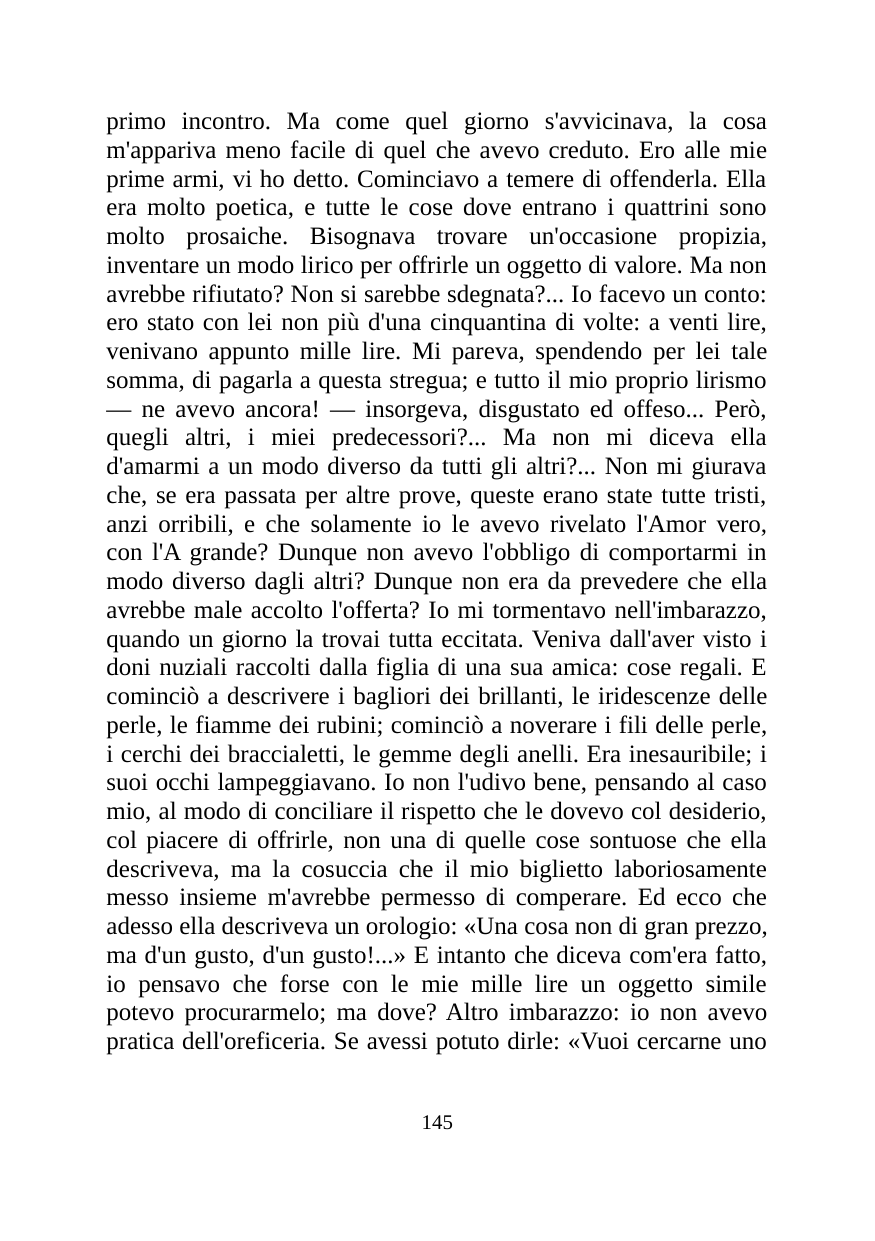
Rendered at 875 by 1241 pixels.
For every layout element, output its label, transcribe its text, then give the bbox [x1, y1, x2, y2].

text primo incontro. Ma come quel giorno s'avvicinava, la cosa m'appariva meno facile di quel che avevo creduto. Ero alle mie prime armi, vi ho detto. Cominciavo a temere di offenderla. Ella era molto poetica, e tutte le cose dove entrano i quattrini sono molto prosaiche. Bisognava trovare un'occasione propizia, inventare un modo lirico per offrirle un oggetto di valore. Ma non avrebbe rifiutato? Non si sarebbe sdegnata?... Io facevo un conto: ero stato con lei non più d'una cinquantina di volte: a venti lire, venivano appunto mille lire. Mi pareva, spendendo per lei tale somma, di pagarla a questa stregua; e tutto il mio proprio lirismo ― ne avevo ancora! ― insorgeva, disgustato ed offeso... Però, quegli altri, i miei predecessori?... Ma non mi diceva ella d'amarmi a un modo diverso da tutti gli altri?... Non mi giurava che, se era passata per altre prove, queste erano state tutte tristi, anzi orribili, e che solamente io le avevo rivelato l'Amor vero, con l'A grande? Dunque non avevo l'obbligo di comportarmi in modo diverso dagli altri? Dunque non era da prevedere che ella avrebbe male accolto l'offerta? Io mi tormentavo nell'imbarazzo, quando un giorno la trovai tutta eccitata. Veniva dall'aver visto i doni nuziali raccolti dalla figlia di una sua amica: cose regali. E cominciò a descrivere i bagliori dei brillanti, le iridescenze delle perle, le fiamme dei rubini; cominciò a noverare i fili delle perle, i cerchi dei braccialetti, le gemme degli anelli. Era inesauribile; i suoi occhi lampeggiavano. Io non l'udivo bene, pensando al caso mio, al modo di conciliare il rispetto che le dovevo col desiderio, col piacere di offrirle, non una di quelle cose sontuose che ella descriveva, ma la cosuccia che il mio biglietto laboriosamente messo insieme m'avrebbe permesso di comperare. Ed ecco che adesso ella descriveva un orologio: «Una cosa non di gran prezzo, ma d'un gusto, d'un gusto!...» E intanto che diceva com'era fatto, io pensavo che forse con le mie mille lire un oggetto simile potevo procurarmelo; ma dove? Altro imbarazzo: io non avevo pratica dell'oreficeria. Se avessi potuto dirle: «Vuoi cercarne uno [106, 106, 768, 1055]
